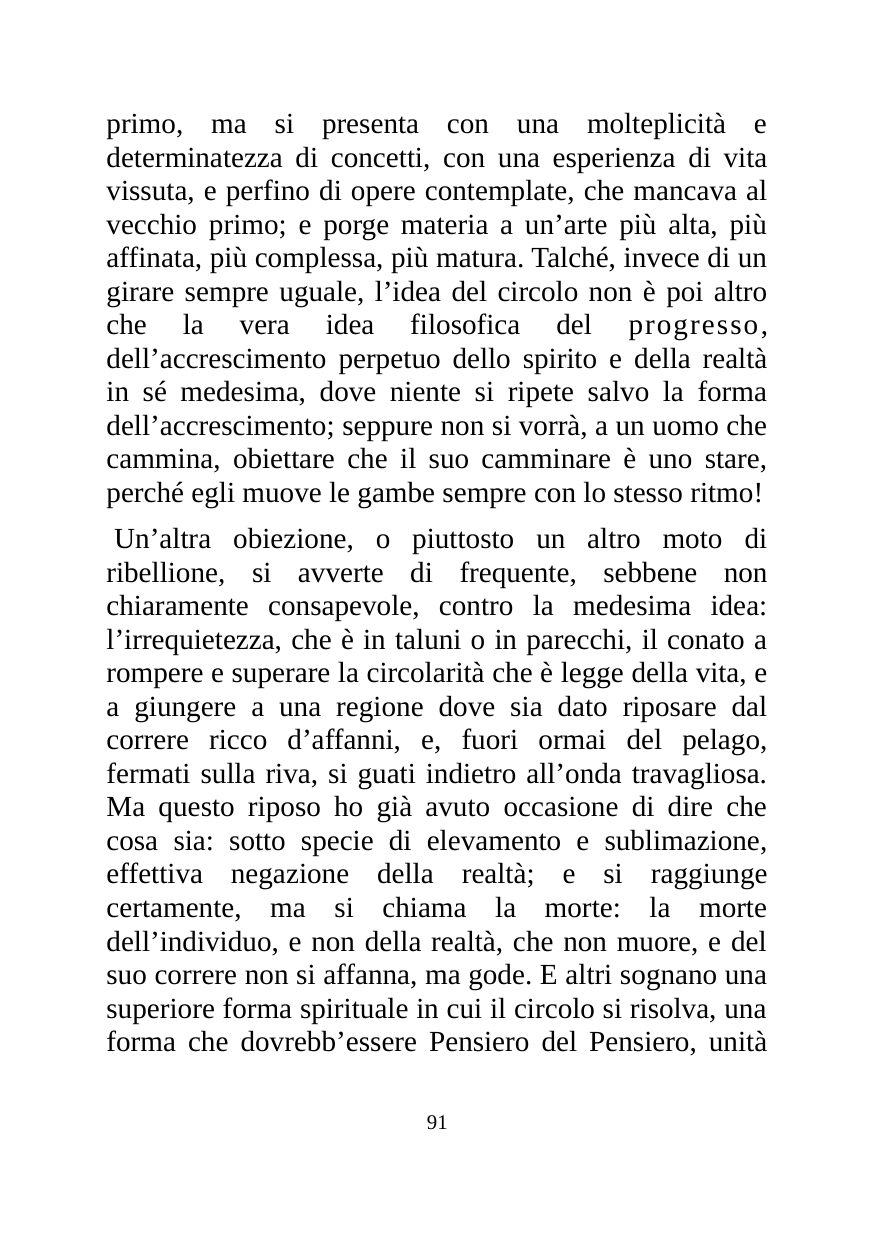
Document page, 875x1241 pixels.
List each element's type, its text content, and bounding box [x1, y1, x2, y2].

text primo, ma si presenta con una molteplicità e determinatezza di concetti, con una esperienza di vita vissuta, e perfino di opere contemplate, che mancava al vecchio primo; e porge materia a un’arte più alta, più affinata, più complessa, più matura. Talché, invece di un girare sempre uguale, l’idea del circolo non è poi altro che la vera idea filosofica del progresso, dell’accrescimento perpetuo dello spirito e della realtà in sé medesima, dove niente si ripete salvo la forma dell’accrescimento; seppure non si vorrà, a un uomo che cammina, obiettare che il suo camminare è uno stare, perché egli muove le gambe sempre con lo stesso ritmo! [106, 106, 768, 509]
text Un’altra obiezione, o piuttosto un altro moto di ribellione, si avverte di frequente, sebbene non chiaramente consapevole, contro la medesima idea: l’irrequietezza, che è in taluni o in parecchi, il conato a rompere e superare la circolarità che è legge della vita, e a giungere a una regione dove sia dato riposare dal correre ricco d’affanni, e, fuori ormai del pelago, fermati sulla riva, si guati indietro all’onda travagliosa. Ma questo riposo ho già avuto occasione di dire che cosa sia: sotto specie di elevamento e sublimazione, effettiva negazione della realtà; e si raggiunge certamente, ma si chiama la morte: la morte dell’individuo, e non della realtà, che non muore, e del suo correre non si affanna, ma gode. E altri sognano una superiore forma spirituale in cui il circolo si risolva, una forma che dovrebb’essere Pensiero del Pensiero, unità [106, 521, 768, 1058]
